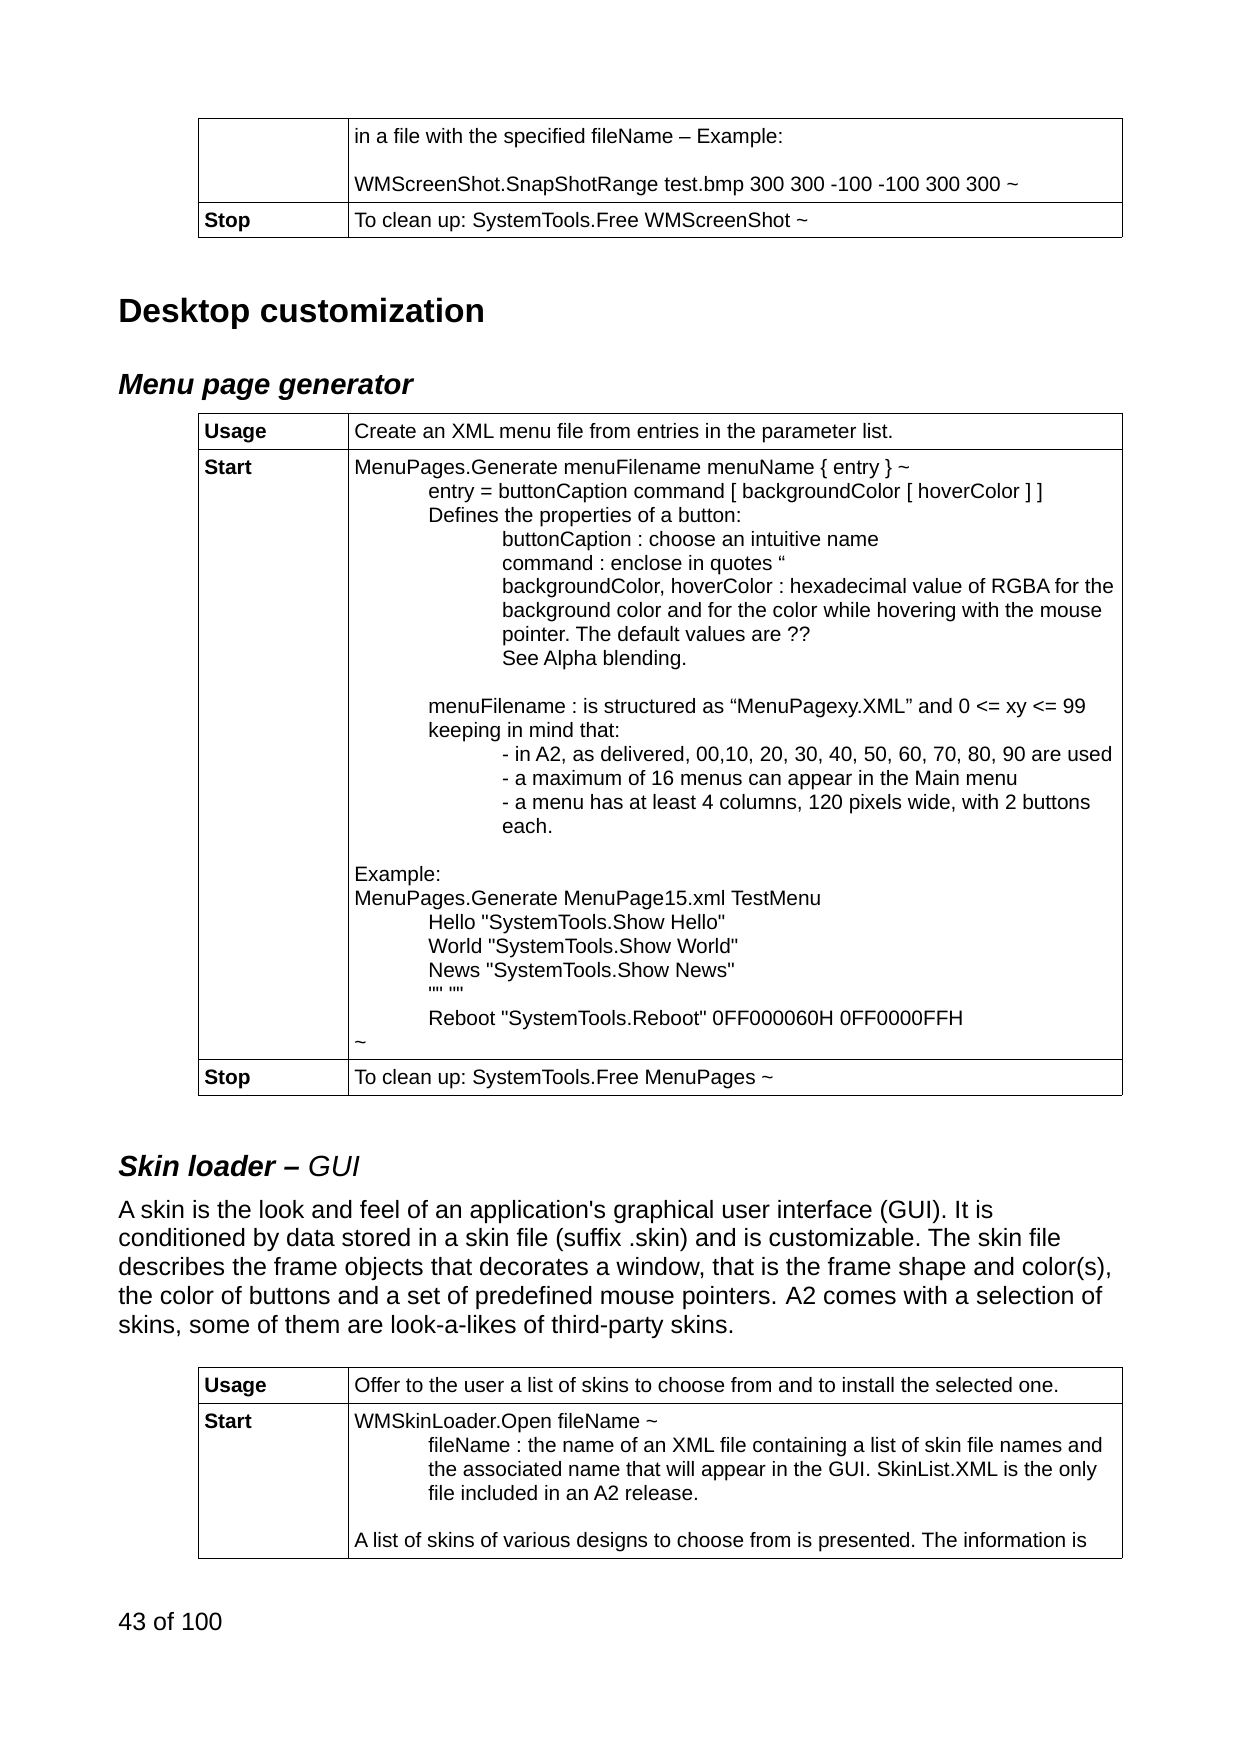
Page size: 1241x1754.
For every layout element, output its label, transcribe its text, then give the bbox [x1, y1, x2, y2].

table_header Usage [199, 1368, 348, 1403]
table_header Usage [199, 414, 348, 449]
table_cell Stop [199, 1060, 348, 1095]
subtitle Skin loader – GUI [118, 1148, 1122, 1182]
subtitle Desktop customization [118, 291, 1122, 329]
subtitle Menu page generator [118, 367, 1122, 401]
table_header Create an XML menu file from entries in the parameter list. [349, 414, 1122, 449]
text A skin is the look and feel of an application's graphical user interface (GUI). It is conditioned by data stored in a skin file (suffix .skin) and is customizable. The skin file describes the frame objects that decorates a window, that is the frame shape and color(s), the color of buttons and a set of predefined mouse pointers. A2 comes with a selection of skins, some of them are look-a-likes of third-party skins. [118, 1194, 1122, 1338]
table_cell MenuPages.Generate menuFilename menuName { entry } ~ entry = buttonCaption command [ backgroundColor [ hoverColor ] ] Defines the properties of a button: buttonCaption : choose an intuitive name command : enclose in quotes “ backgroundColor, hoverColor : hexadecimal value of RGBA for the background color and for the color while hovering with the mouse pointer. The default values are ?? See Alpha blending. menuFilename : is structured as “MenuPagexy.XML” and 0 <= xy <= 99 keeping in mind that: - in A2, as delivered, 00,10, 20, 30, 40, 50, 60, 70, 80, 90 are used - a maximum of 16 menus can appear in the Main menu - a menu has at least 4 columns, 120 pixels wide, with 2 buttons each. Example: MenuPages.Generate MenuPage15.xml TestMenu Hello "SystemTools.Show Hello" World "SystemTools.Show World" News "SystemTools.Show News" "" "" Reboot "SystemTools.Reboot" 0FF000060H 0FF0000FFH ~ [349, 450, 1122, 1059]
table_cell Stop [199, 203, 348, 237]
table_cell Start [199, 1404, 348, 1558]
table_cell [199, 119, 348, 202]
table_header Offer to the user a list of skins to choose from and to install the selected one. [349, 1368, 1122, 1403]
table_cell in a file with the specified fileName – Example: WMScreenShot.SnapShotRange test.bmp 300 300 -100 -100 300 300 ~ [349, 119, 1122, 202]
table_cell To clean up: SystemTools.Free WMScreenShot ~ [349, 203, 1122, 237]
table_cell Start [199, 450, 348, 1059]
table_cell WMSkinLoader.Open fileName ~ fileName : the name of an XML file containing a list of skin file names and the associated name that will appear in the GUI. SkinList.XML is the only file included in an A2 release. A list of skins of various designs to choose from is presented. The information is [349, 1404, 1122, 1558]
table_cell To clean up: SystemTools.Free MenuPages ~ [349, 1060, 1122, 1095]
